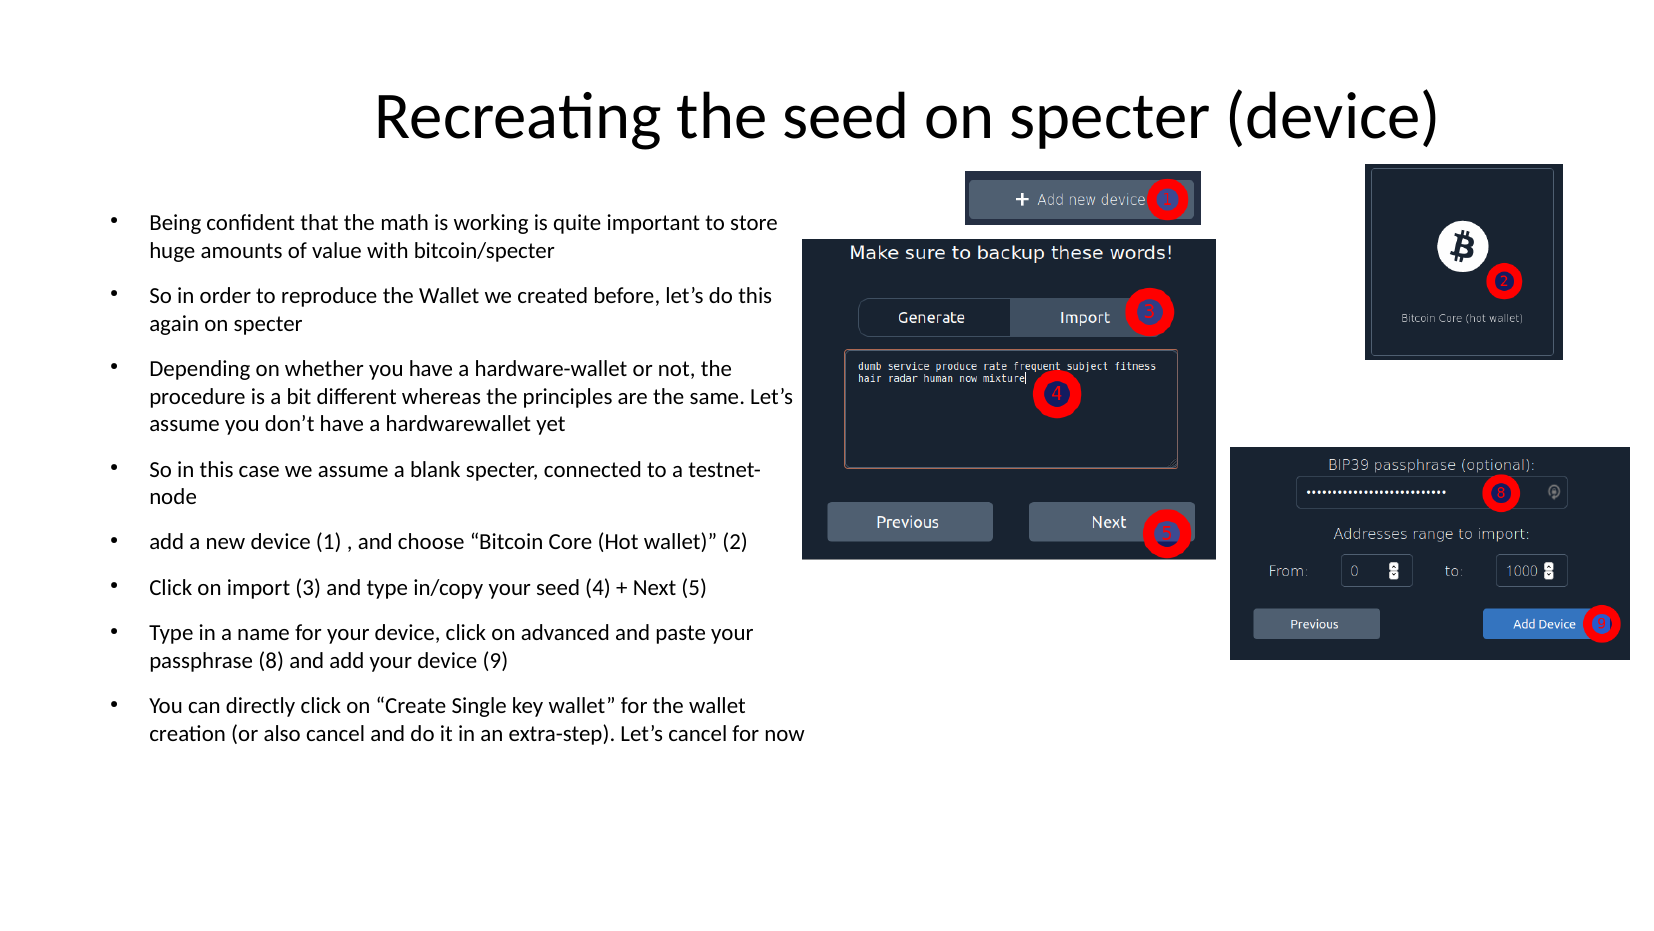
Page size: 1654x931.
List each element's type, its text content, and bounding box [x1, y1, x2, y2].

list Being confident that the math is working is quite important to store huge amounts of value with bitcoin/specter So in order to reproduce the Wallet we created before, let’s do this again on specter Depending on whether you have a hardware-wallet or not, the procedure is a bit different whereas the principles are the same. Let’s assume you don’t have a hardwarewallet yet So in this case we assume a blank specter, connected to a testnet-node add a new device (1) , and choose “Bitcoin Core (Hot wallet)” (2) Click on import (3) and type in/copy your seed (4) + Next (5) Type in a name for your device, click on advanced and paste your passphrase (8) and add your device (9) You can directly click on “Create Single key wallet” for the wallet creation (or also cancel and do it in an extra-step). Let’s cancel for now [96, 207, 810, 780]
picture [1365, 164, 1563, 361]
picture [802, 239, 1216, 561]
picture [965, 171, 1201, 226]
title Recreating the seed on specter (device) [99, 27, 1555, 193]
picture [1230, 447, 1630, 661]
